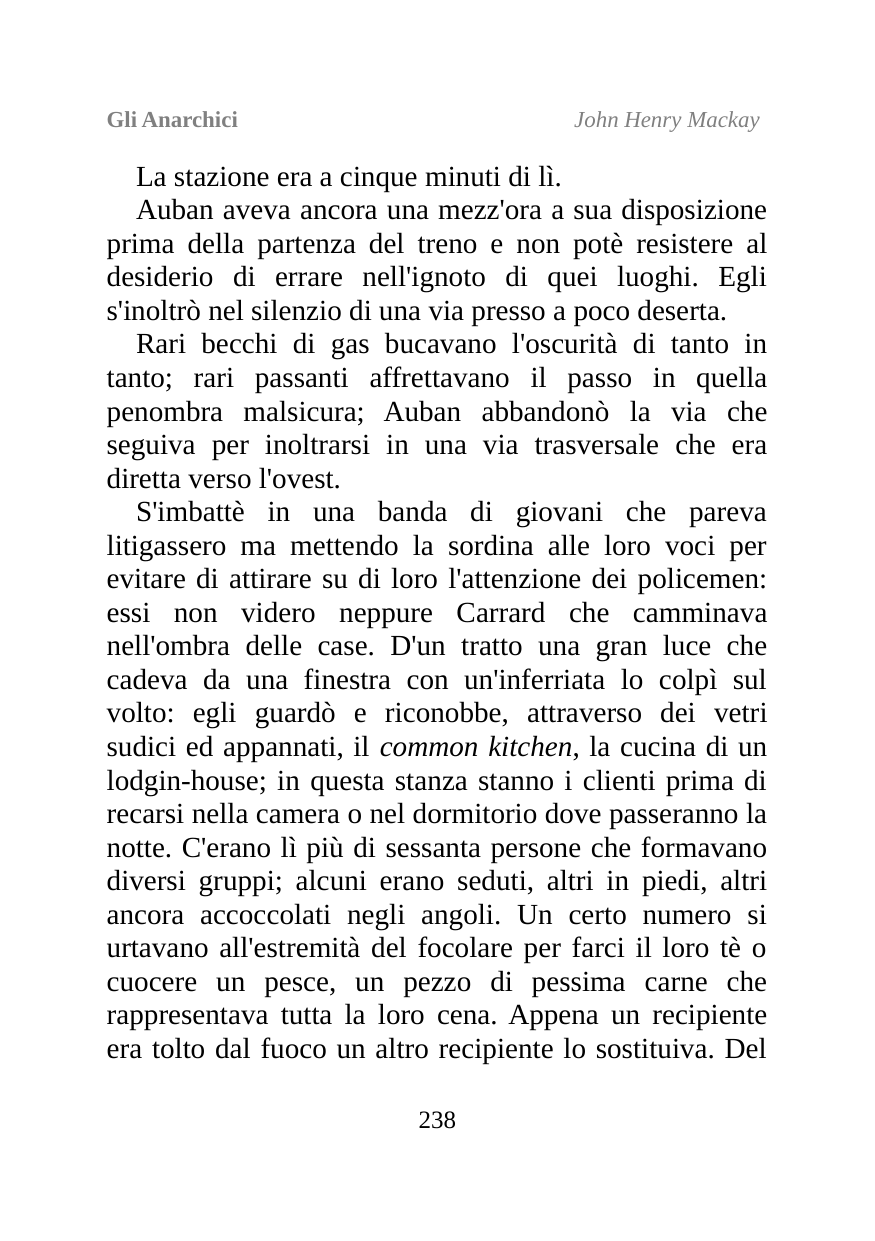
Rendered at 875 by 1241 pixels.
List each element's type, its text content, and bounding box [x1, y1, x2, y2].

text La stazione era a cinque minuti di lì. [106, 159, 768, 192]
text Auban aveva ancora una mezz'ora a sua disposizione prima della partenza del treno e non potè resistere al desiderio di errare nell'ignoto di quei luoghi. Egli s'inoltrò nel silenzio di una via presso a poco deserta. [106, 192, 768, 327]
text Rari becchi di gas bucavano l'oscurità di tanto in tanto; rari passanti affrettavano il passo in quella penombra malsicura; Auban abbandonò la via che seguiva per inoltrarsi in una via trasversale che era diretta verso l'ovest. [106, 327, 768, 494]
text S'imbattè in una banda di giovani che pareva litigassero ma mettendo la sordina alle loro voci per evitare di attirare su di loro l'attenzione dei policemen: essi non videro neppure Carrard che camminava nell'ombra delle case. D'un tratto una gran luce che cadeva da una finestra con un'inferriata lo colpì sul volto: egli guardò e riconobbe, attraverso dei vetri sudici ed appannati, il common kitchen, la cucina di un lodgin-house; in questa stanza stanno i clienti prima di recarsi nella camera o nel dormitorio dove passeranno la notte. C'erano lì più di sessanta persone che formavano diversi gruppi; alcuni erano seduti, altri in piedi, altri ancora accoccolati negli angoli. Un certo numero si urtavano all'estremità del focolare per farci il loro tè o cuocere un pesce, un pezzo di pessima carne che rappresentava tutta la loro cena. Appena un recipiente era tolto dal fuoco un altro recipiente lo sostituiva. Del [106, 494, 768, 1064]
